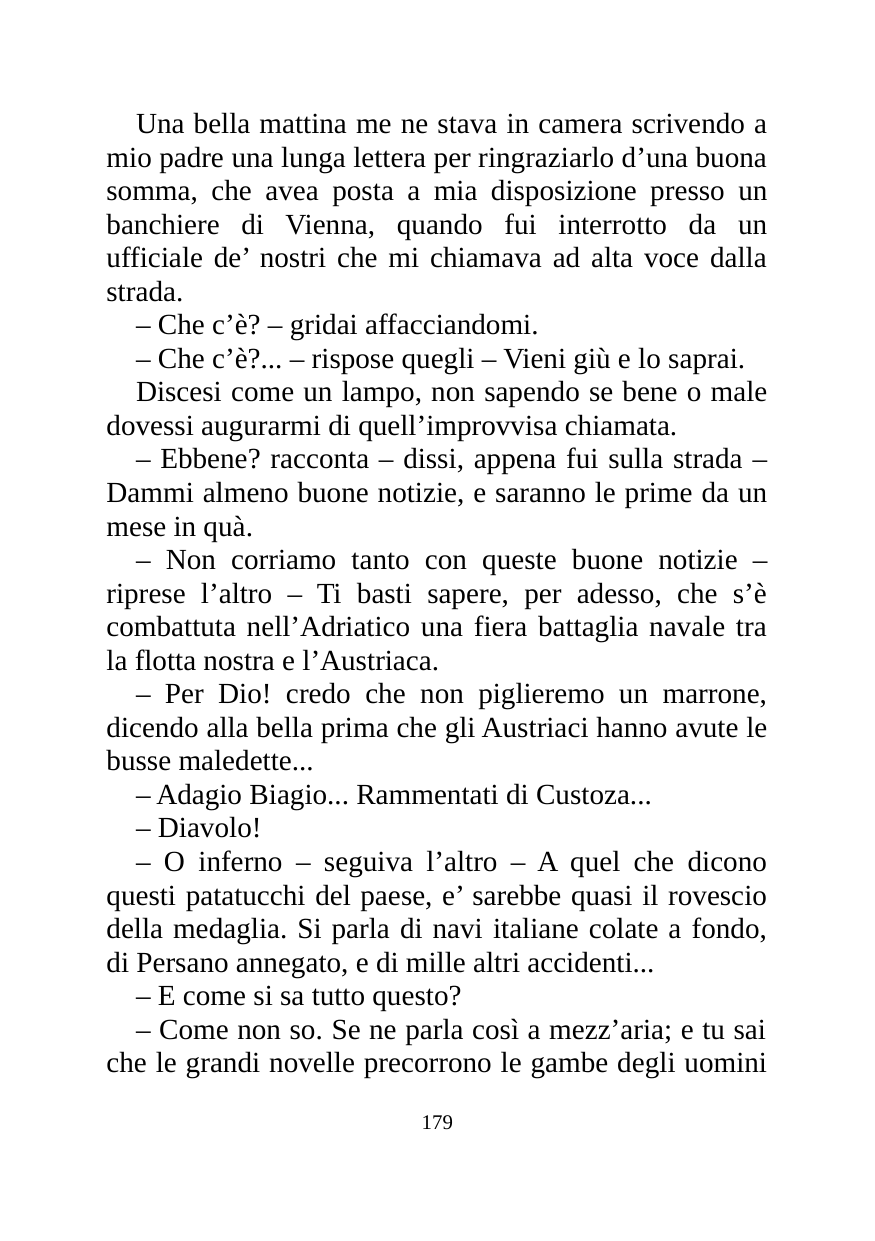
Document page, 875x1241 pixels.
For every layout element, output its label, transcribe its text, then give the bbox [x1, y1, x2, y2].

text – Che c’è?... – rispose quegli – Vieni giù e lo saprai. [106, 341, 768, 374]
text – Per Dio! credo che non piglieremo un marrone, dicendo alla bella prima che gli Austriaci hanno avute le busse maledette... [106, 676, 768, 777]
text – E come si sa tutto questo? [106, 978, 768, 1012]
text – Adagio Biagio... Rammentati di Custoza... [106, 777, 768, 811]
text – Ebbene? racconta – dissi, appena fui sulla strada – Dammi almeno buone notizie, e saranno le prime da un mese in quà. [106, 442, 768, 542]
text – Come non so. Se ne parla così a mezz’aria; e tu sai che le grandi novelle precorrono le gambe degli uomini [106, 1012, 768, 1079]
text – Non corriamo tanto con queste buone notizie – riprese l’altro – Ti basti sapere, per adesso, che s’è combattuta nell’Adriatico una fiera battaglia navale tra la flotta nostra e l’Austriaca. [106, 542, 768, 676]
text – Che c’è? – gridai affacciandomi. [106, 307, 768, 341]
text Una bella mattina me ne stava in camera scrivendo a mio padre una lunga lettera per ringraziarlo d’una buona somma, che avea posta a mia disposizione presso un banchiere di Vienna, quando fui interrotto da un ufficiale de’ nostri che mi chiamava ad alta voce dalla strada. [106, 106, 768, 307]
text – O inferno – seguiva l’altro – A quel che dicono questi patatucchi del paese, e’ sarebbe quasi il rovescio della medaglia. Si parla di navi italiane colate a fondo, di Persano annegato, e di mille altri accidenti... [106, 844, 768, 978]
text Discesi come un lampo, non sapendo se bene o male dovessi augurarmi di quell’improvvisa chiamata. [106, 374, 768, 442]
text – Diavolo! [106, 811, 768, 844]
